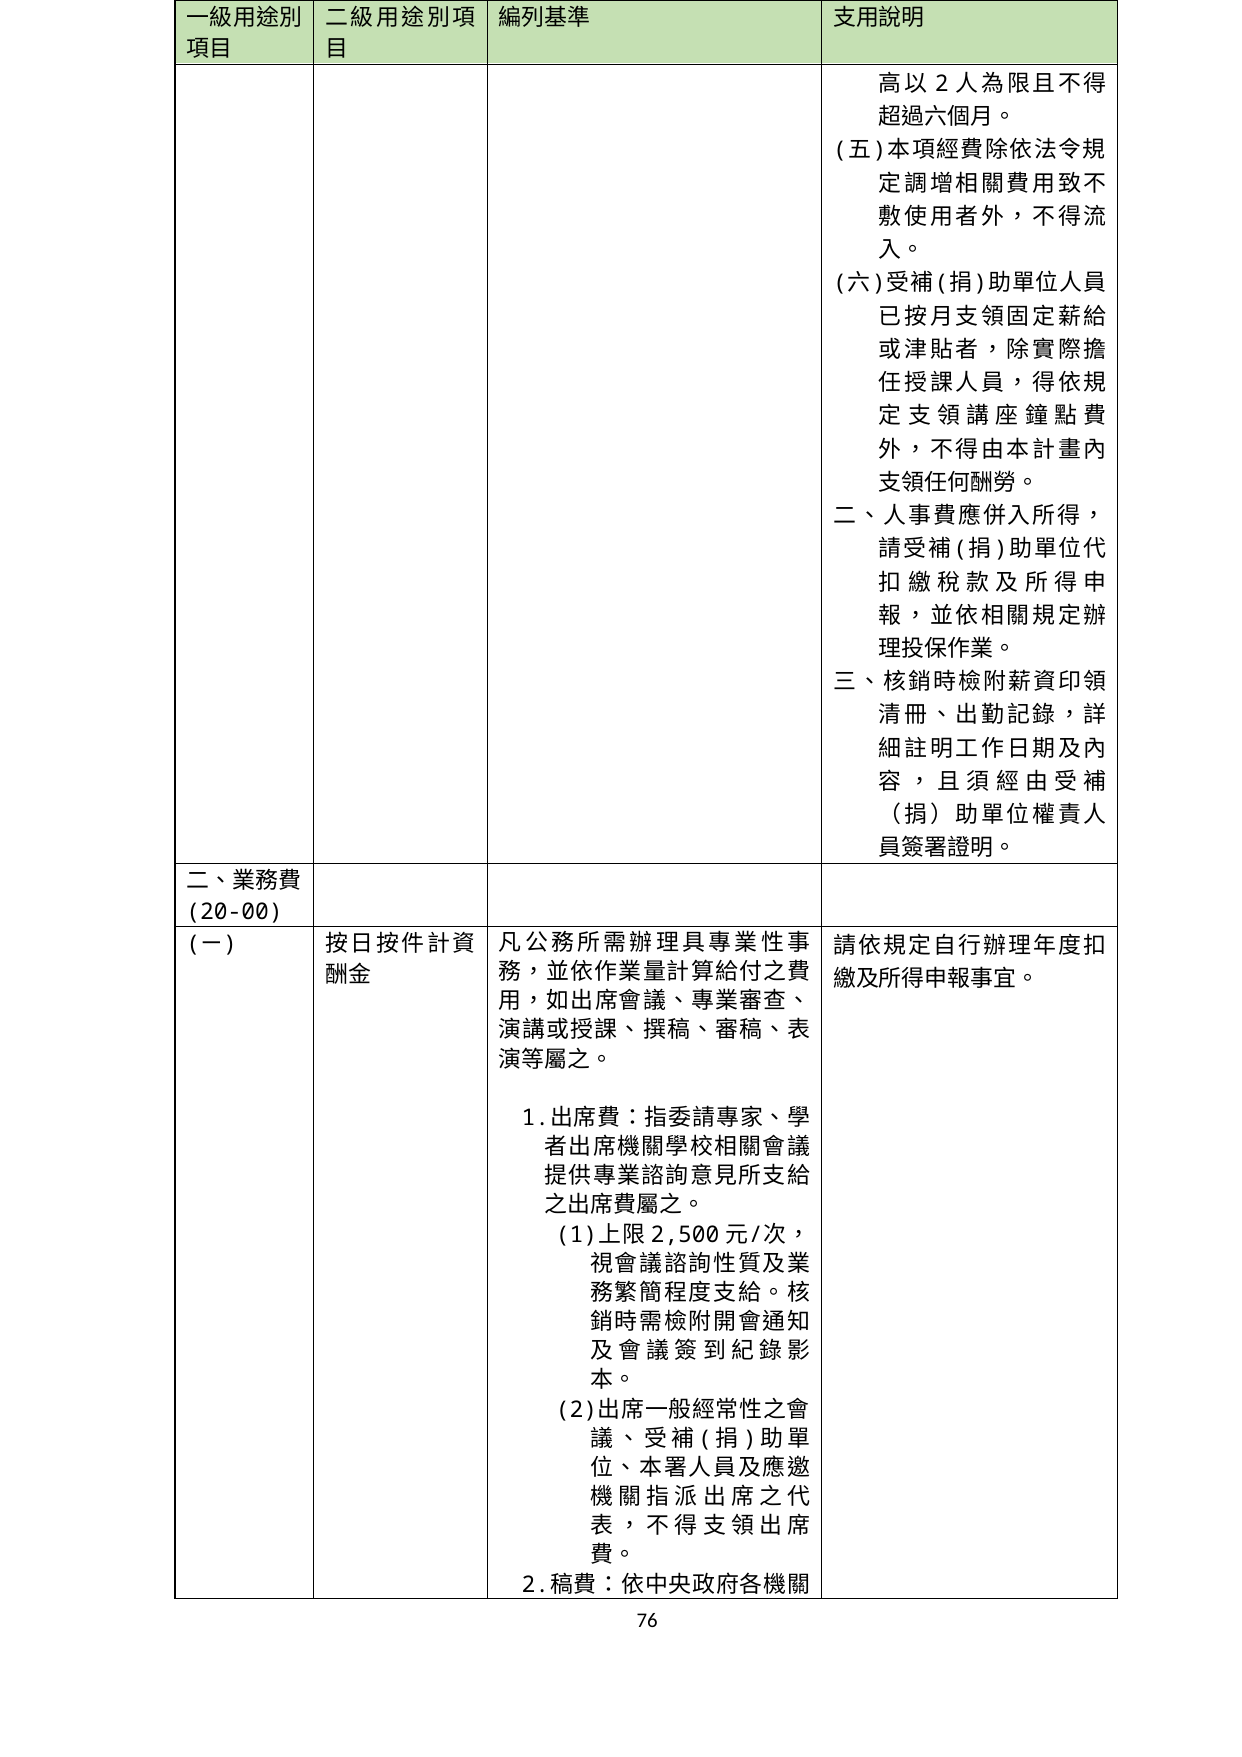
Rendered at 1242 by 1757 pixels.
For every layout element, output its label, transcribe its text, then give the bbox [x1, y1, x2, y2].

table_cell 按日按件計資酬金 [314, 927, 487, 1598]
table_cell (ㄧ) [176, 927, 313, 1598]
table_cell 凡公務所需辦理具專業性事務，並依作業量計算給付之費用，如出席會議、專業審查、演講或授課、撰稿、審稿、表演等屬之。 1.出席費：指委請專家、學者出席機關學校相關會議提供專業諮詢意見所支給之出席費屬之。 (1)上限2,500元/次，視會議諮詢性質及業務繁簡程度支給。核銷時需檢附開會通知及會議簽到紀錄影本。 (2)出席一般經常性之會議、受補(捐)助單位、本署人員及應邀機關指派出席之代表，不得支領出席費。 2.稿費：依中央政府各機關 [488, 927, 821, 1598]
table_header 支用說明 [822, 1, 1117, 63]
table_cell [488, 864, 821, 926]
table_header 一級用途別項目 [176, 1, 313, 63]
table_header 二級用途別項目 [314, 1, 487, 63]
table_cell [314, 864, 487, 926]
table_cell [314, 65, 487, 862]
table_header 編列基準 [488, 1, 821, 63]
table_cell 高以2人為限且不得超過六個月。 (五)本項經費除依法令規定調增相關費用致不敷使用者外，不得流入。 (六)受補(捐)助單位人員已按月支領固定薪給或津貼者，除實際擔任授課人員，得依規定支領講座鐘點費外，不得由本計畫內支領任何酬勞。 二、人事費應併入所得，請受補(捐)助單位代扣繳稅款及所得申報，並依相關規定辦理投保作業。 三、核銷時檢附薪資印領清冊、出勤記錄，詳細註明工作日期及內容，且須經由受補（捐）助單位權責人員簽署證明。 [822, 65, 1117, 862]
table_cell 二、業務費 (20-00) [176, 864, 313, 926]
table_cell 請依規定自行辦理年度扣繳及所得申報事宜。 [822, 927, 1117, 1598]
table_cell [488, 65, 821, 862]
table_cell [822, 864, 1117, 926]
table_cell [176, 65, 313, 862]
